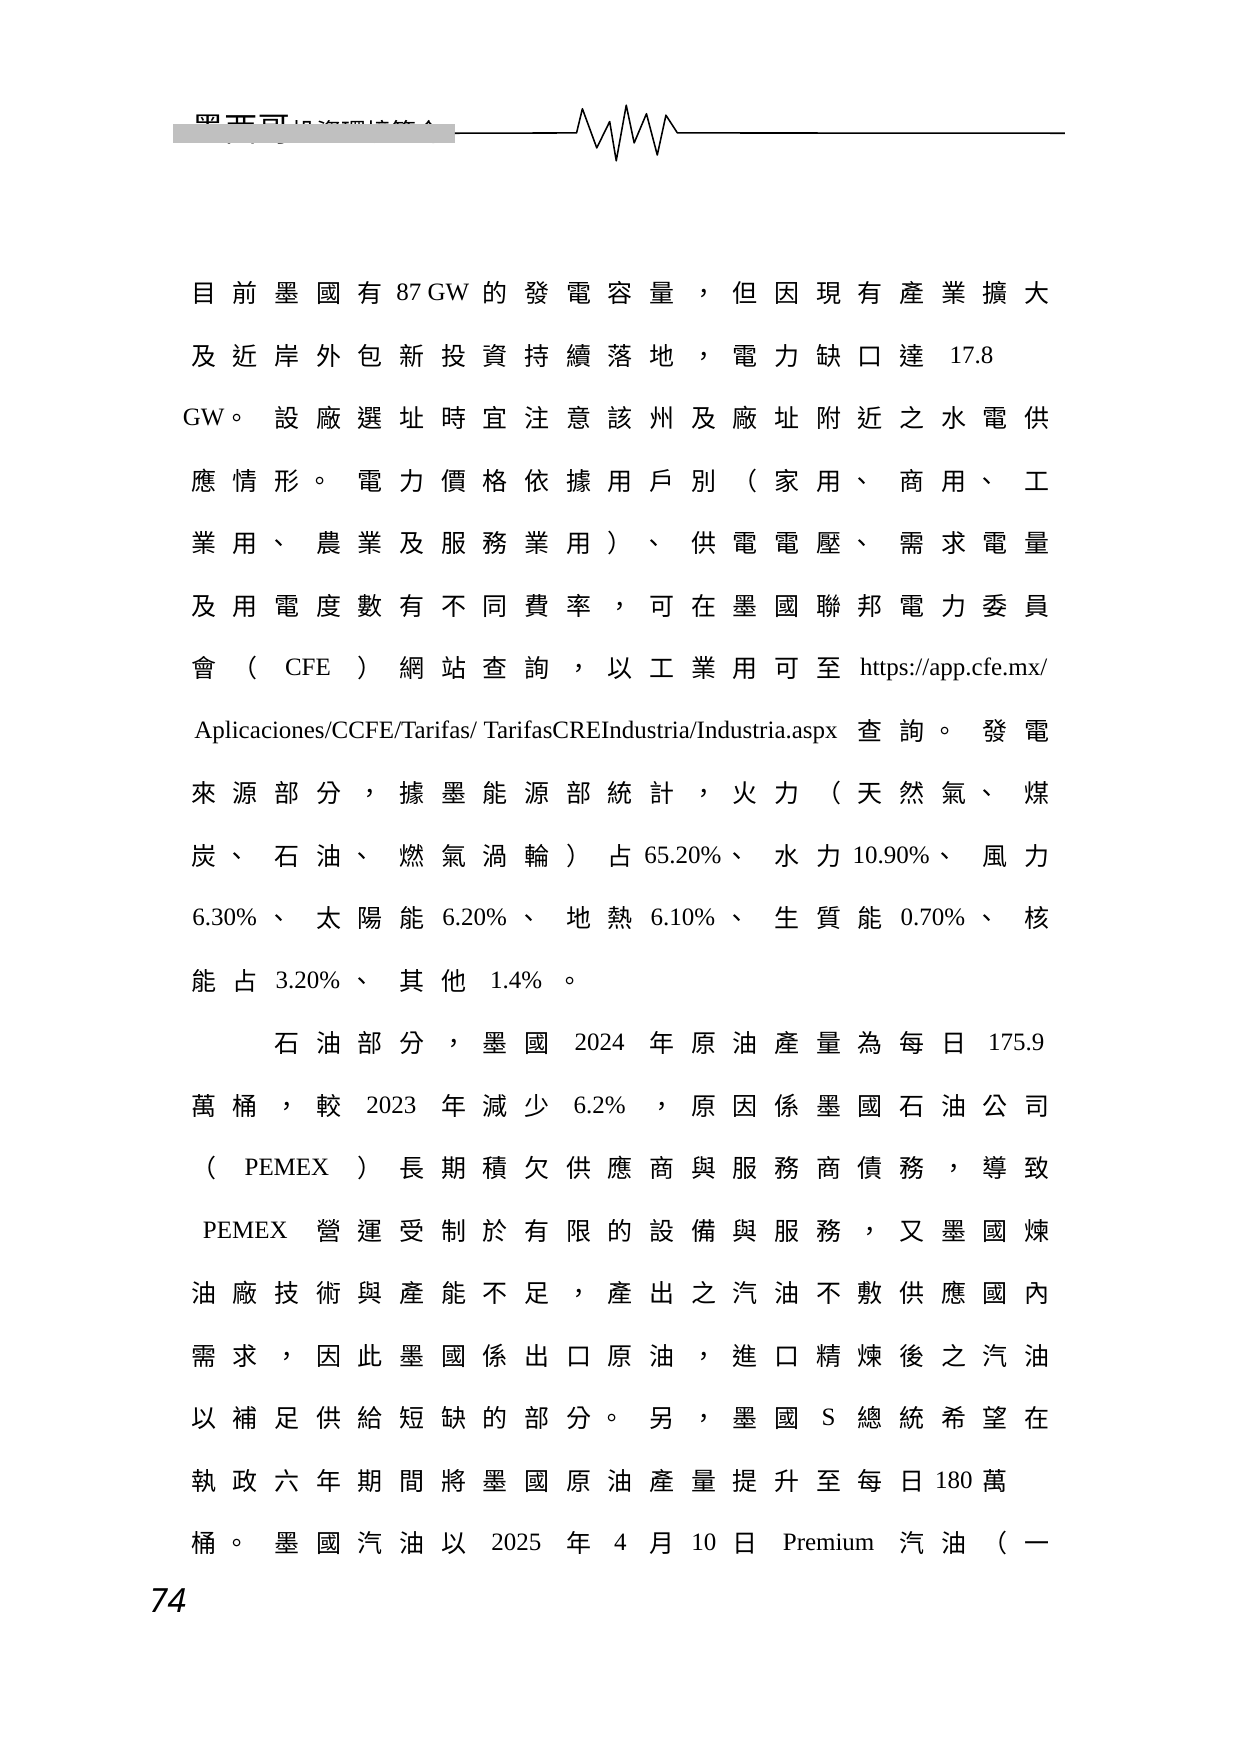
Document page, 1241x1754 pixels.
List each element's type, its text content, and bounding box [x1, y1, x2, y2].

text 石油部分，墨國2024年原油產量為每日175.9萬桶，較2023年減少6.2%，原因係墨國石油公司（PEMEX）長期積欠供應商與服務商債務，導致PEMEX營運受制於有限的設備與服務，又墨國煉油廠技術與產能不足，產出之汽油不敷供應國內需求，因此墨國係出口原油，進口精煉後之汽油以補足供給短缺的部分。另，墨國S總統希望在執政六年期間將墨國原油產量提升至每日180萬桶。墨國汽油以2025年4月10日Premium汽油（一 [183, 1000, 1058, 1563]
text 目前墨國有87 GW的發電容量，但因現有產業擴大及近岸外包新投資持續落地，電力缺口達17.8 GW。設廠選址時宜注意該州及廠址附近之水電供應情形。電力價格依據用戶別（家用、商用、工業用、農業及服務業用）、供電電壓、需求電量及用電度數有不同費率，可在墨國聯邦電力委員會（CFE）網站查詢，以工業用可至https://app.cfe.mx/Aplicaciones/CCFE/Tarifas/ TarifasCREIndustria/Industria.aspx查詢。發電來源部分，據墨能源部統計，火力（天然氣、煤炭、石油、燃氣渦輪）占65.20%、水力10.90%、風力6.30%、太陽能6.20%、地熱6.10%、生質能0.70%、核能占3.20%、其他1.4%。 [183, 250, 1058, 1000]
